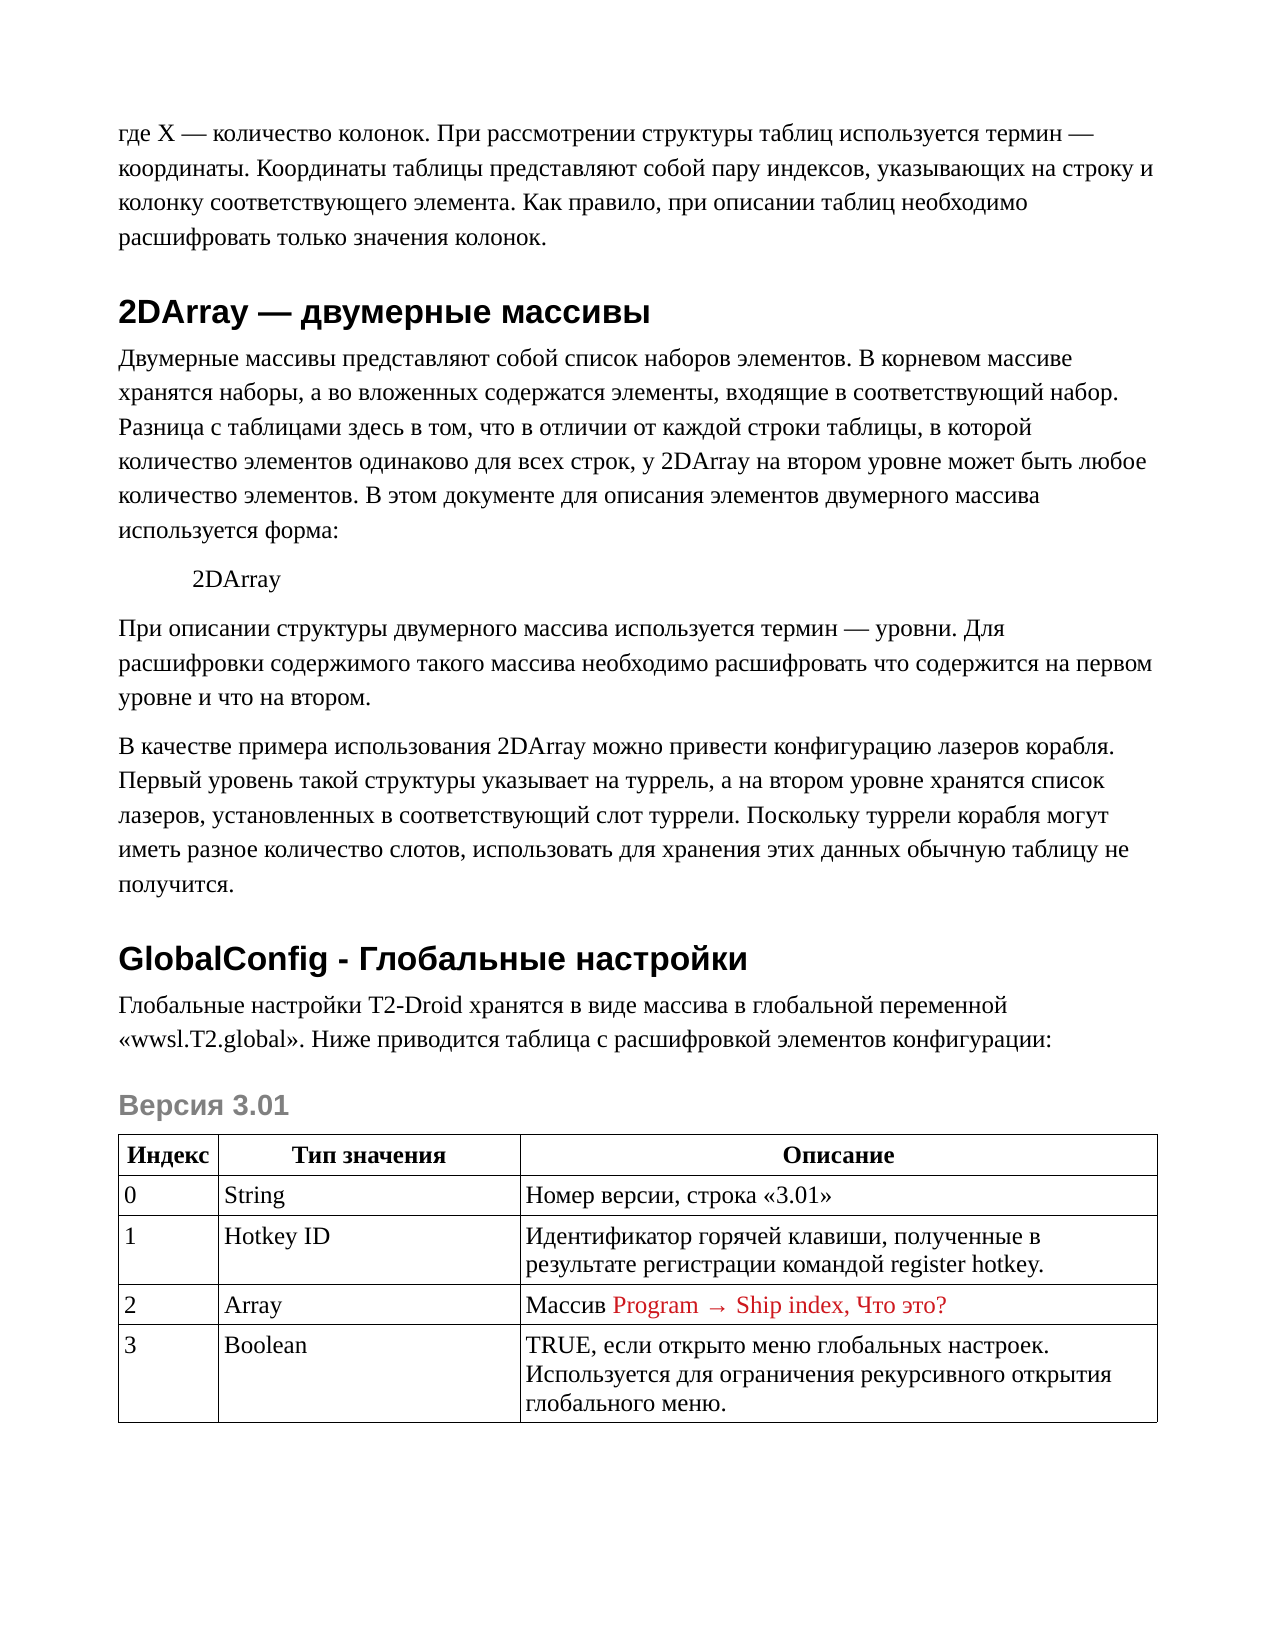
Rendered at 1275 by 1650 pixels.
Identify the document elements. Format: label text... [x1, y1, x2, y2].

table_cell Массив Program → Ship index, Что это? [521, 1285, 1157, 1324]
subtitle 2DArray — двумерные массивы [118, 291, 1157, 330]
text Глобальные настройки T2-Droid хранятся в виде массива в глобальной переменной «wwsl.T2.global». Ниже приводится таблица с расшифровкой элементов конфигурации: [118, 990, 1157, 1053]
table_header Описание [521, 1135, 1157, 1174]
table_cell Номер версии, строка «3.01» [521, 1176, 1157, 1215]
table_cell Hotkey ID [219, 1216, 520, 1284]
text Двумерные массивы представляют собой список наборов элементов. В корневом массиве хранятся наборы, а во вложенных содержатся элементы, входящие в соответствующий набор. Разница с таблицами здесь в том, что в отличии от каждой строки таблицы, в которой количество элементов одинаково для всех строк, у 2DArray на втором уровне может быть любое количество элементов. В этом документе для описания элементов двумерного массива используется форма: [118, 343, 1157, 544]
table_cell 1 [119, 1216, 218, 1284]
table_cell 2 [119, 1285, 218, 1324]
table_cell Array [219, 1285, 520, 1324]
subtitle GlobalConfig - Глобальные настройки [118, 939, 1157, 978]
table_header Индекс [119, 1135, 218, 1174]
table_header Тип значения [219, 1135, 520, 1174]
text При описании структуры двумерного массива используется термин — уровни. Для расшифровки содержимого такого массива необходимо расшифровать что содержится на первом уровне и что на втором. [118, 613, 1157, 711]
table_cell TRUE, если открыто меню глобальных настроек. Используется для ограничения рекурсивного открытия глобального меню. [521, 1325, 1157, 1422]
text где X — количество колонок. При рассмотрении структуры таблиц используется термин — координаты. Координаты таблицы представляют собой пару индексов, указывающих на строку и колонку соответствующего элемента. Как правило, при описании таблиц необходимо расшифровать только значения колонок. [118, 118, 1157, 250]
table_cell Boolean [219, 1325, 520, 1422]
table_cell 0 [119, 1176, 218, 1215]
table_cell Идентификатор горячей клавиши, полученные в результате регистрации командой register hotkey. [521, 1216, 1157, 1284]
subtitle Версия 3.01 [118, 1088, 1157, 1122]
text В качестве примера использования 2DArray можно привести конфигурацию лазеров корабля. Первый уровень такой структуры указывает на туррель, а на втором уровне хранятся список лазеров, установленных в соответствующий слот туррели. Поскольку туррели корабля могут иметь разное количество слотов, использовать для хранения этих данных обычную таблицу не получится. [118, 731, 1157, 898]
text 2DArray [118, 564, 1157, 593]
table_cell String [219, 1176, 520, 1215]
table_cell 3 [119, 1325, 218, 1422]
